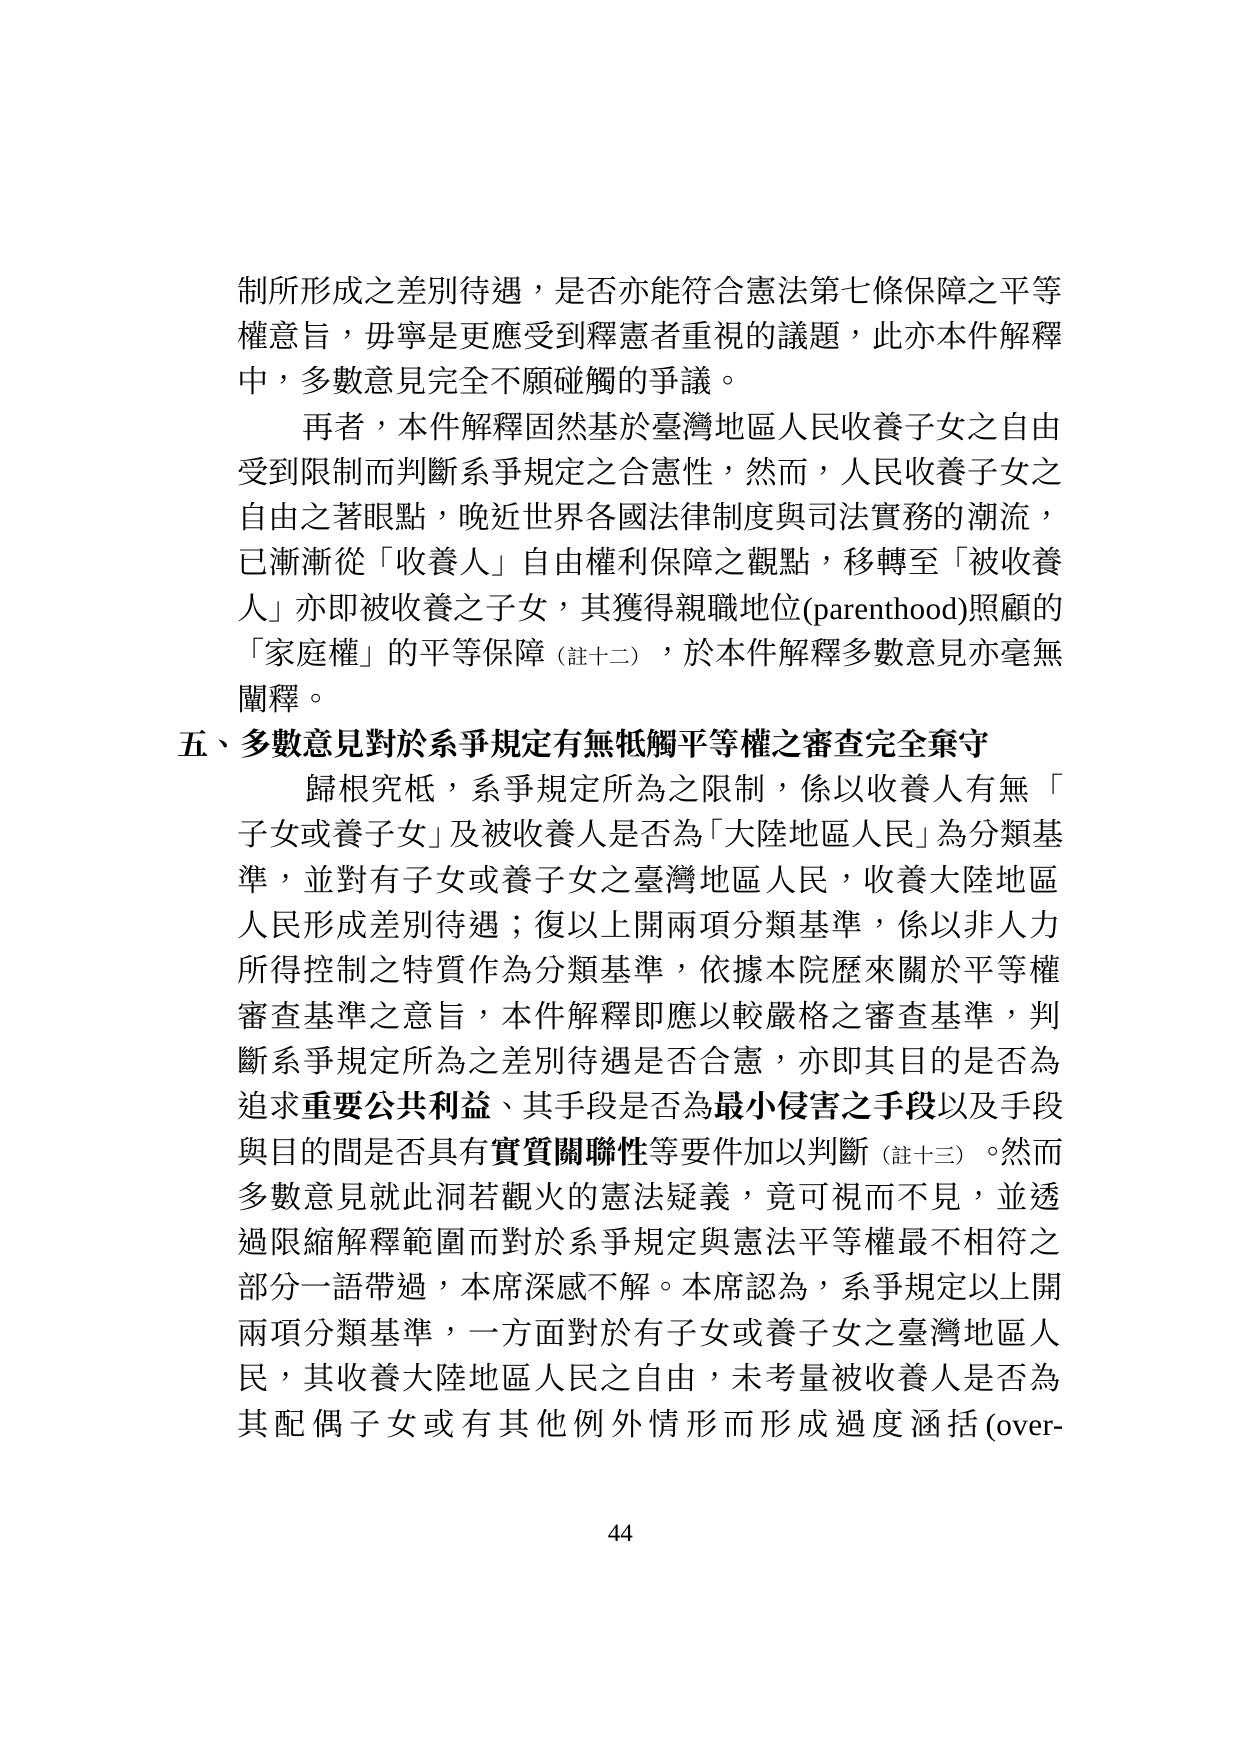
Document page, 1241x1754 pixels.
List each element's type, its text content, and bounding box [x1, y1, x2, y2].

text 再者，本件解釋固然基於臺灣地區人民收養子女之自由受到限制而判斷系爭規定之合憲性，然而，人民收養子女之自由之著眼點，晚近世界各國法律制度與司法實務的潮流，已漸漸從「收養人」自由權利保障之觀點，移轉至「被收養人」亦即被收養之子女，其獲得親職地位(parenthood)照顧的「家庭權」的平等保障（註十二），於本件解釋多數意見亦毫無闡釋。 [237, 402, 1063, 719]
text 歸根究柢，系爭規定所為之限制，係以收養人有無「子女或養子女」及被收養人是否為「大陸地區人民」為分類基準，並對有子女或養子女之臺灣地區人民，收養大陸地區人民形成差別待遇；復以上開兩項分類基準，係以非人力所得控制之特質作為分類基準，依據本院歷來關於平等權審查基準之意旨，本件解釋即應以較嚴格之審查基準，判斷系爭規定所為之差別待遇是否合憲，亦即其目的是否為追求重要公共利益、其手段是否為最小侵害之手段以及手段與目的間是否具有實質關聯性等要件加以判斷（註十三）。然而多數意見就此洞若觀火的憲法疑義，竟可視而不見，並透過限縮解釋範圍而對於系爭規定與憲法平等權最不相符之部分一語帶過，本席深感不解。本席認為，系爭規定以上開兩項分類基準，一方面對於有子女或養子女之臺灣地區人民，其收養大陸地區人民之自由，未考量被收養人是否為其配偶子女或有其他例外情形而形成過度涵括(over- [237, 764, 1063, 1444]
text 五、多數意見對於系爭規定有無牴觸平等權之審查完全棄守 [177, 719, 1063, 764]
text 制所形成之差別待遇，是否亦能符合憲法第七條保障之平等權意旨，毋寧是更應受到釋憲者重視的議題，此亦本件解釋中，多數意見完全不願碰觸的爭議。 [237, 266, 1063, 402]
